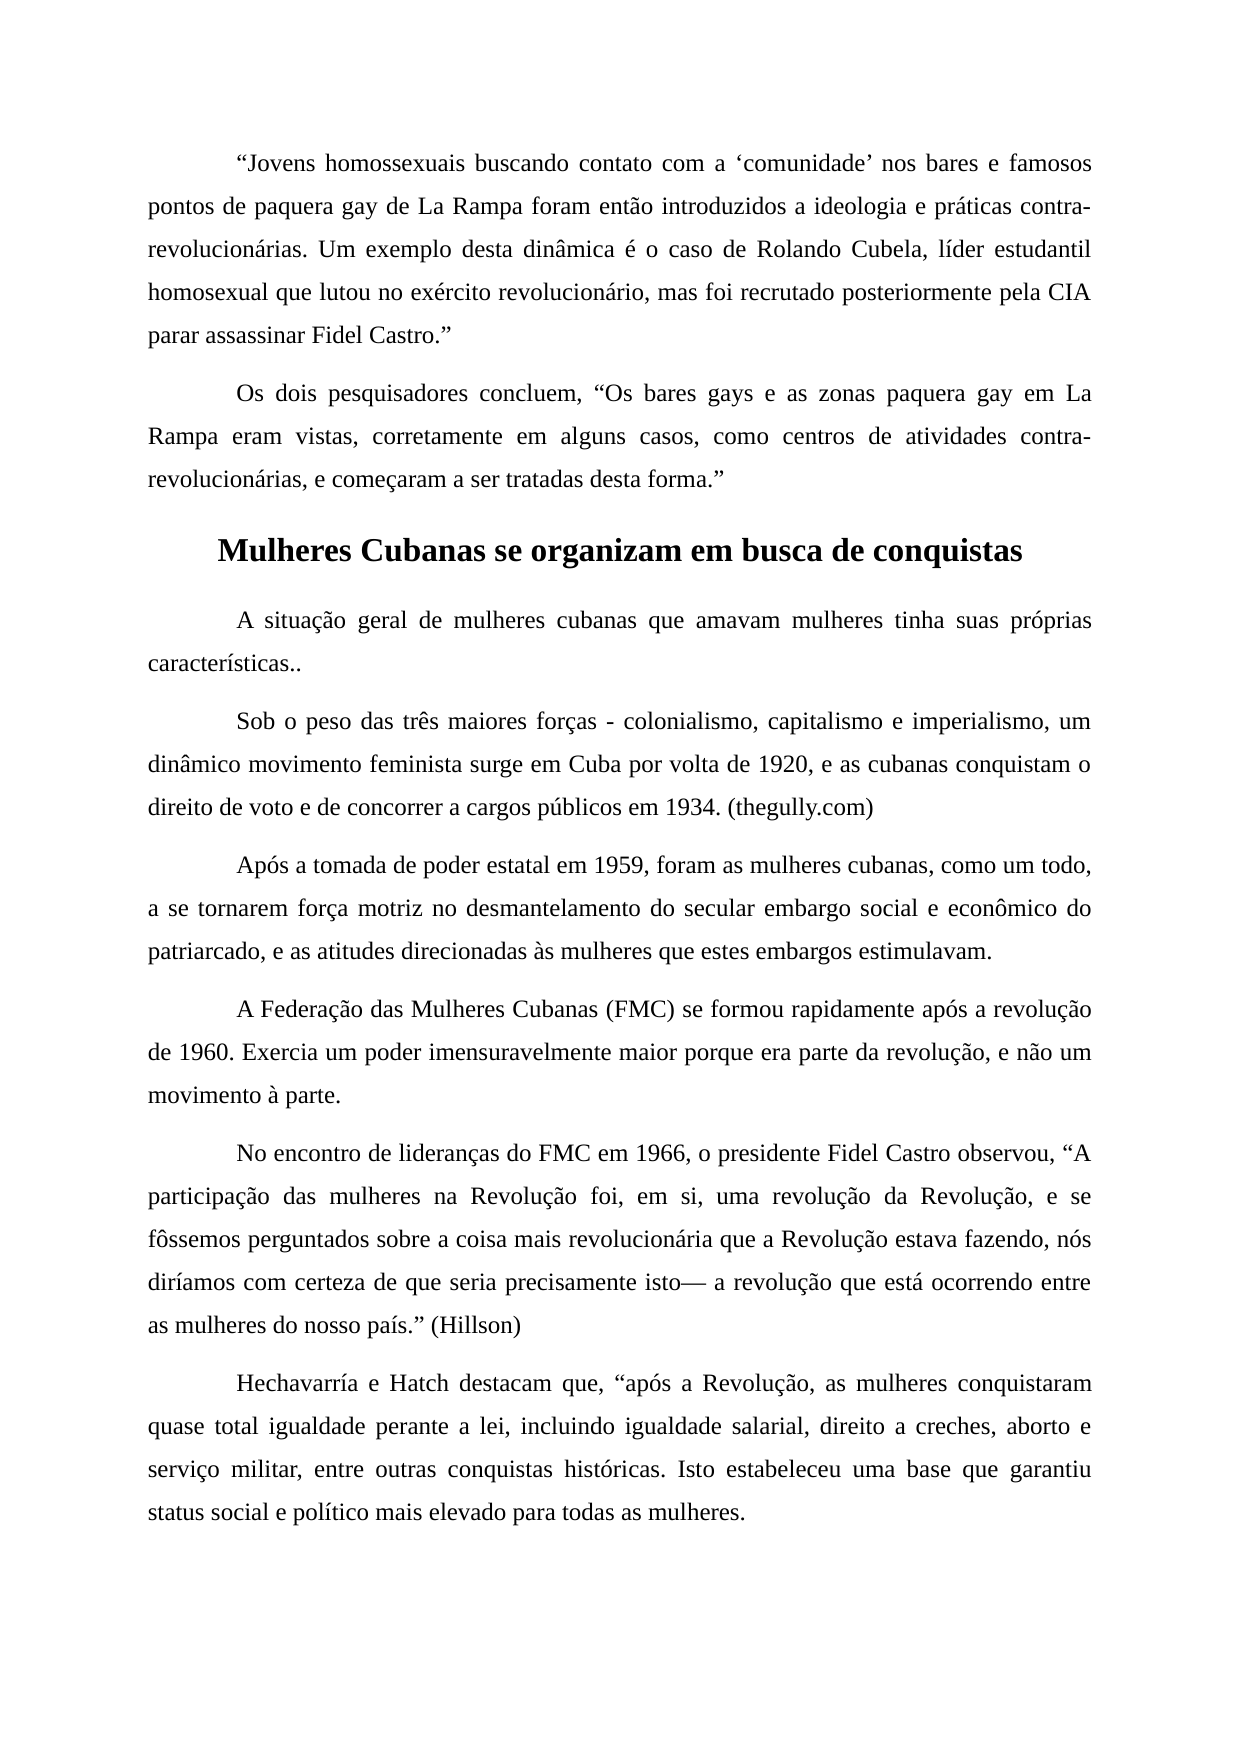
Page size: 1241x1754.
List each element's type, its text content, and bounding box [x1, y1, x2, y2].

text Os dois pesquisadores concluem, “Os bares gays e as zonas paquera gay em La Rampa eram vistas, corretamente em alguns casos, como centros de atividades contra-revolucionárias, e começaram a ser tratadas desta forma.” [148, 378, 1093, 493]
text Após a tomada de poder estatal em 1959, foram as mulheres cubanas, como um todo, a se tornarem força motriz no desmantelamento do secular embargo social e econômico do patriarcado, e as atitudes direcionadas às mulheres que estes embargos estimulavam. [148, 850, 1093, 965]
text No encontro de lideranças do FMC em 1966, o presidente Fidel Castro observou, “A participação das mulheres na Revolução foi, em si, uma revolução da Revolução, e se fôssemos perguntados sobre a coisa mais revolucionária que a Revolução estava fazendo, nós diríamos com certeza de que seria precisamente isto— a revolução que está ocorrendo entre as mulheres do nosso país.” (Hillson) [148, 1138, 1093, 1339]
subtitle Mulheres Cubanas se organizam em busca de conquistas [148, 531, 1093, 569]
text A Federação das Mulheres Cubanas (FMC) se formou rapidamente após a revolução de 1960. Exercia um poder imensuravelmente maior porque era parte da revolução, e não um movimento à parte. [148, 994, 1093, 1109]
text “Jovens homossexuais buscando contato com a ‘comunidade’ nos bares e famosos pontos de paquera gay de La Rampa foram então introduzidos a ideologia e práticas contra-revolucionárias. Um exemplo desta dinâmica é o caso de Rolando Cubela, líder estudantil homosexual que lutou no exército revolucionário, mas foi recrutado posteriormente pela CIA parar assassinar Fidel Castro.” [148, 148, 1093, 349]
text A situação geral de mulheres cubanas que amavam mulheres tinha suas próprias características.. [148, 605, 1093, 677]
text Hechavarría e Hatch destacam que, “após a Revolução, as mulheres conquistaram quase total igualdade perante a lei, incluindo igualdade salarial, direito a creches, aborto e serviço militar, entre outras conquistas históricas. Isto estabeleceu uma base que garantiu status social e político mais elevado para todas as mulheres. [148, 1368, 1093, 1526]
text Sob o peso das três maiores forças - colonialismo, capitalismo e imperialismo, um dinâmico movimento feminista surge em Cuba por volta de 1920, e as cubanas conquistam o direito de voto e de concorrer a cargos públicos em 1934. (thegully.com) [148, 706, 1093, 821]
